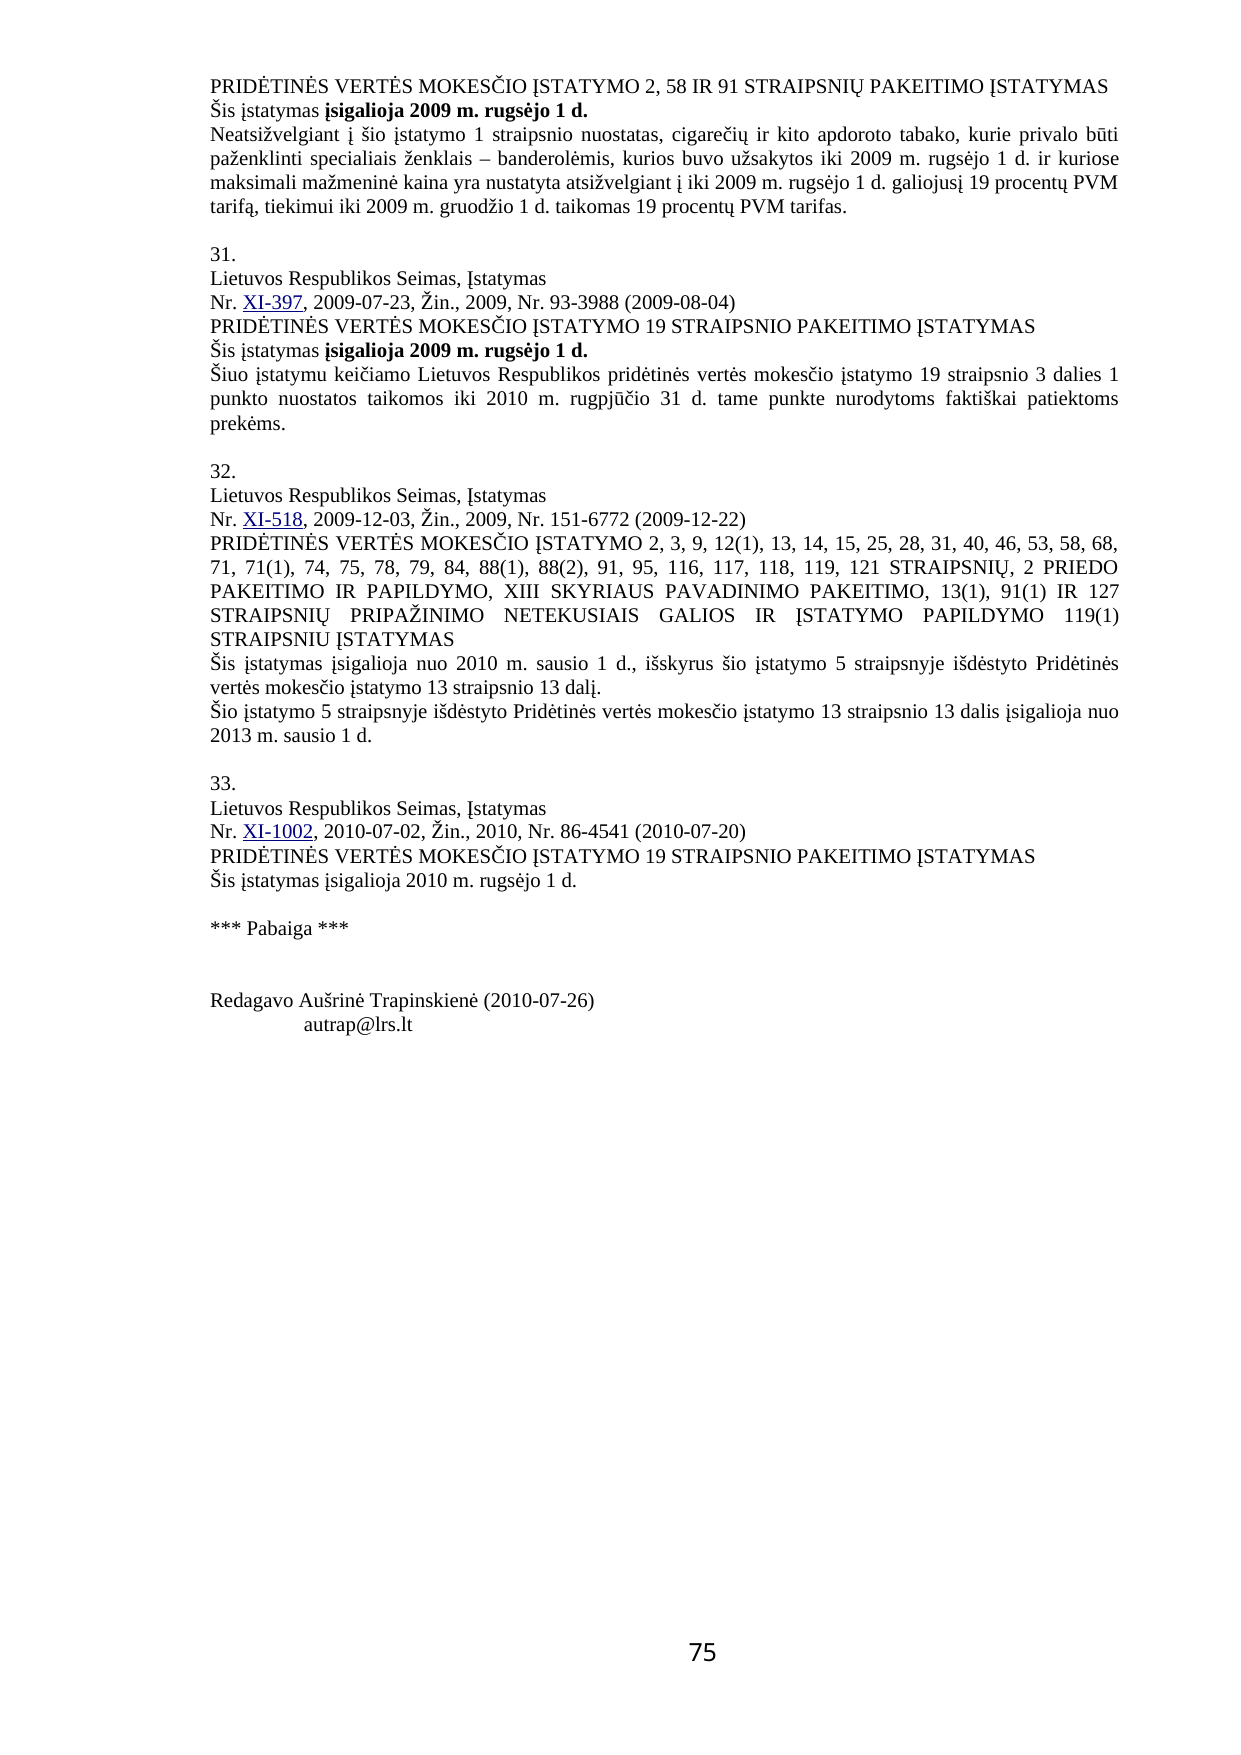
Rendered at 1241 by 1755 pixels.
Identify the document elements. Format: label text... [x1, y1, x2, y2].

text 31. [210, 242, 1120, 266]
text Šiuo įstatymu keičiamo Lietuvos Respublikos pridėtinės vertės mokesčio įstatymo 19 straipsnio 3 dalies 1 punkto nuostatos taikomos iki 2010 m. rugpjūčio 31 d. tame punkte nurodytoms faktiškai patiektoms prekėms. [210, 362, 1120, 434]
text Neatsižvelgiant į šio įstatymo 1 straipsnio nuostatas, cigarečių ir kito apdoroto tabako, kurie privalo būti paženklinti specialiais ženklais – banderolėmis, kurios buvo užsakytos iki 2009 m. rugsėjo 1 d. ir kuriose maksimali mažmeninė kaina yra nustatyta atsižvelgiant į iki 2009 m. rugsėjo 1 d. galiojusį 19 procentų PVM tarifą, tiekimui iki 2009 m. gruodžio 1 d. taikomas 19 procentų PVM tarifas. [210, 122, 1120, 218]
text Šis įstatymas įsigalioja 2009 m. rugsėjo 1 d. [210, 338, 1120, 362]
text PRIDĖTINĖS VERTĖS MOKESČIO ĮSTATYMO 2, 3, 9, 12(1), 13, 14, 15, 25, 28, 31, 40, 46, 53, 58, 68, 71, 71(1), 74, 75, 78, 79, 84, 88(1), 88(2), 91, 95, 116, 117, 118, 119, 121 STRAIPSNIŲ, 2 PRIEDO PAKEITIMO IR PAPILDYMO, XIII SKYRIAUS PAVADINIMO PAKEITIMO, 13(1), 91(1) IR 127 STRAIPSNIŲ PRIPAŽINIMO NETEKUSIAIS GALIOS IR ĮSTATYMO PAPILDYMO 119(1) STRAIPSNIU ĮSTATYMAS [210, 531, 1120, 651]
text Nr. XI-397, 2009-07-23, Žin., 2009, Nr. 93-3988 (2009-08-04) [210, 290, 1120, 314]
text autrap@lrs.lt [210, 1012, 1120, 1036]
text Šis įstatymas įsigalioja nuo 2010 m. sausio 1 d., išskyrus šio įstatymo 5 straipsnyje išdėstyto Pridėtinės vertės mokesčio įstatymo 13 straipsnio 13 dalį. [210, 651, 1120, 699]
text *** Pabaiga *** [210, 916, 1120, 940]
text Lietuvos Respublikos Seimas, Įstatymas [210, 483, 1120, 507]
text Redagavo Aušrinė Trapinskienė (2010-07-26) [210, 988, 1120, 1012]
text PRIDĖTINĖS VERTĖS MOKESČIO ĮSTATYMO 19 STRAIPSNIO PAKEITIMO ĮSTATYMAS [210, 314, 1120, 338]
text Lietuvos Respublikos Seimas, Įstatymas [210, 795, 1120, 819]
text PRIDĖTINĖS VERTĖS MOKESČIO ĮSTATYMO 2, 58 IR 91 STRAIPSNIŲ PAKEITIMO ĮSTATYMAS [210, 73, 1120, 98]
text 32. [210, 458, 1120, 483]
text PRIDĖTINĖS VERTĖS MOKESČIO ĮSTATYMO 19 STRAIPSNIO PAKEITIMO ĮSTATYMAS [210, 843, 1120, 868]
text Nr. XI-1002, 2010-07-02, Žin., 2010, Nr. 86-4541 (2010-07-20) [210, 819, 1120, 843]
text Šio įstatymo 5 straipsnyje išdėstyto Pridėtinės vertės mokesčio įstatymo 13 straipsnio 13 dalis įsigalioja nuo 2013 m. sausio 1 d. [210, 699, 1120, 747]
text Šis įstatymas įsigalioja 2009 m. rugsėjo 1 d. [210, 98, 1120, 122]
text Nr. XI-518, 2009-12-03, Žin., 2009, Nr. 151-6772 (2009-12-22) [210, 507, 1120, 531]
text 33. [210, 771, 1120, 795]
text Šis įstatymas įsigalioja 2010 m. rugsėjo 1 d. [210, 868, 1120, 892]
text Lietuvos Respublikos Seimas, Įstatymas [210, 266, 1120, 290]
